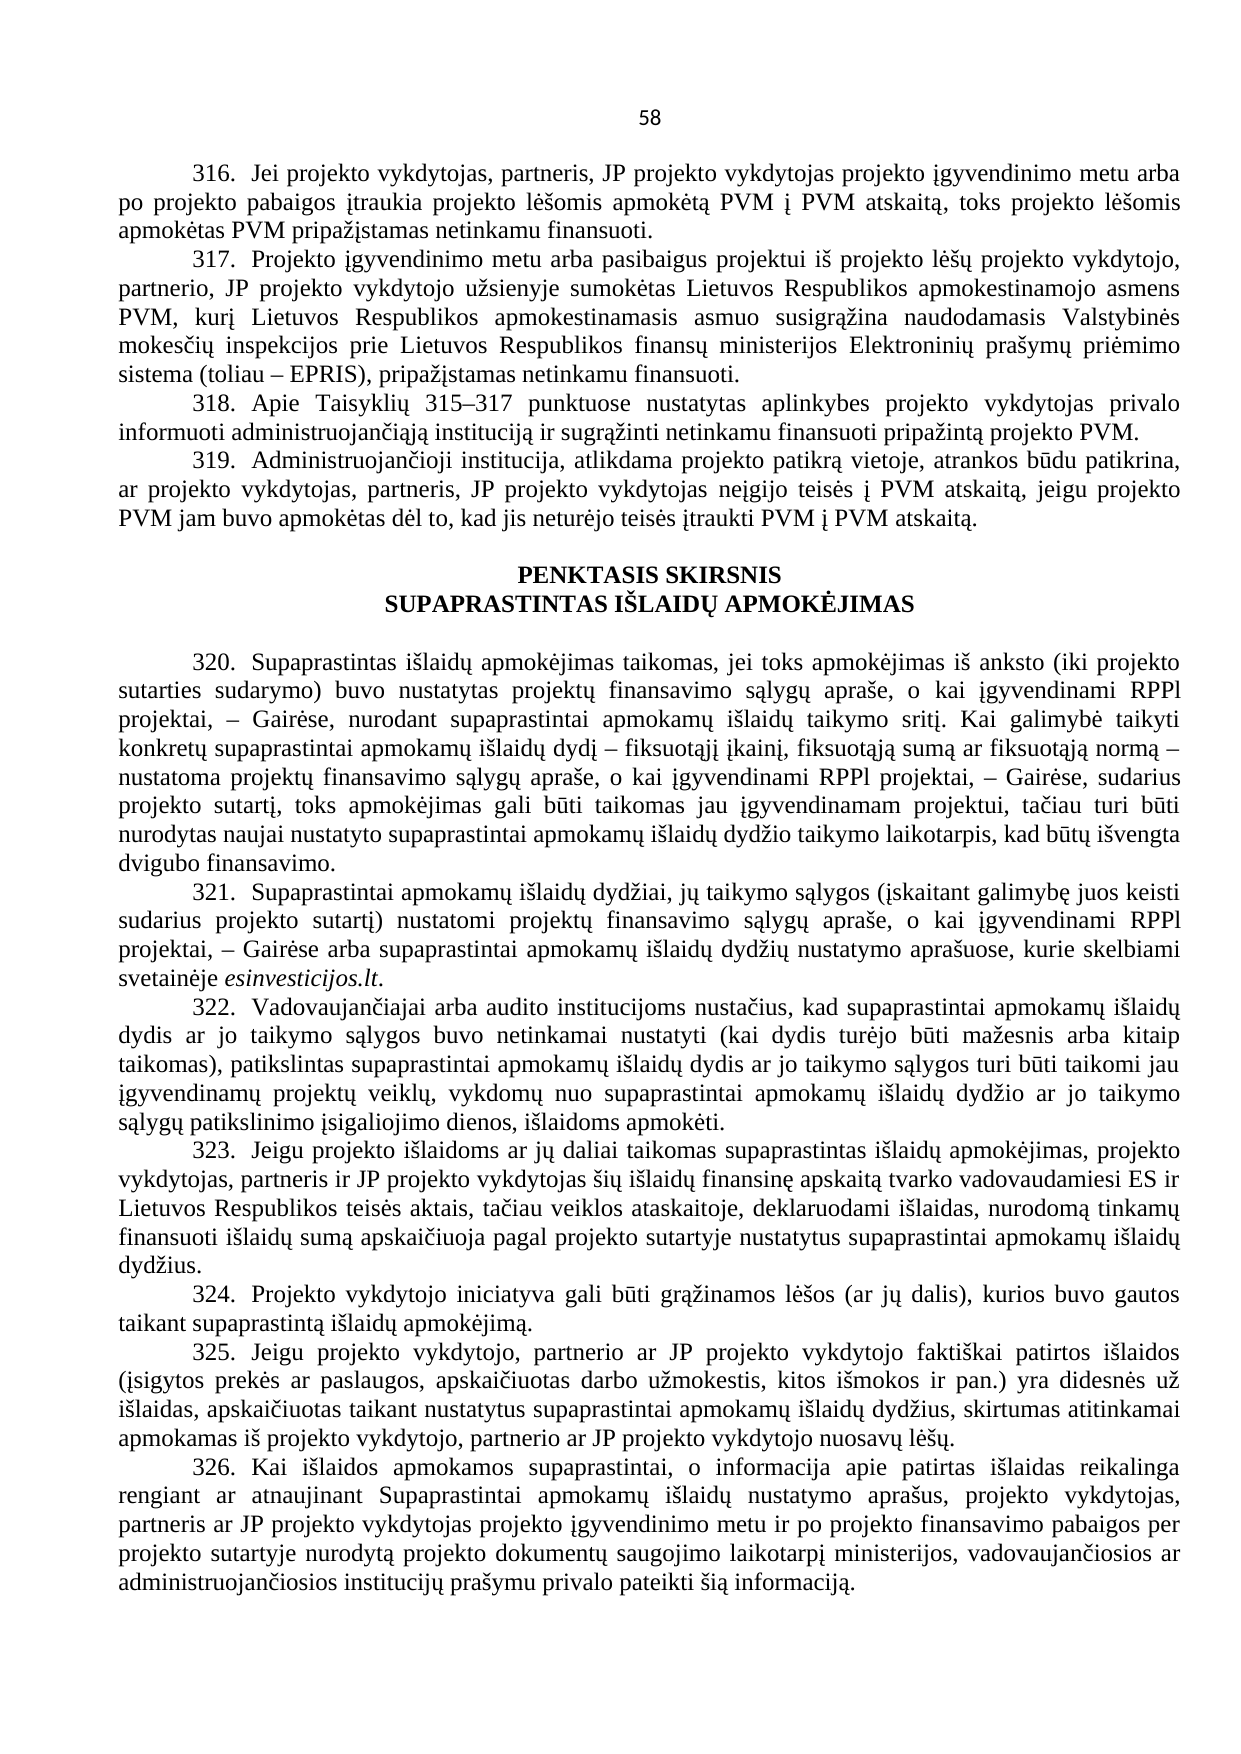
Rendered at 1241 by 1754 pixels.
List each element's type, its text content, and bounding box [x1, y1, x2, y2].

text 325. Jeigu projekto vykdytojo, partnerio ar JP projekto vykdytojo faktiškai patirtos išlaidos (įsigytos prekės ar paslaugos, apskaičiuotas darbo užmokestis, kitos išmokos ir pan.) yra didesnės už išlaidas, apskaičiuotas taikant nustatytus supaprastintai apmokamų išlaidų dydžius, skirtumas atitinkamai apmokamas iš projekto vykdytojo, partnerio ar JP projekto vykdytojo nuosavų lėšų. [118, 1337, 1181, 1452]
text 324. Projekto vykdytojo iniciatyva gali būti grąžinamos lėšos (ar jų dalis), kurios buvo gautos taikant supaprastintą išlaidų apmokėjimą. [118, 1279, 1181, 1337]
text 319. Administruojančioji institucija, atlikdama projekto patikrą vietoje, atrankos būdu patikrina, ar projekto vykdytojas, partneris, JP projekto vykdytojas neįgijo teisės į PVM atskaitą, jeigu projekto PVM jam buvo apmokėtas dėl to, kad jis neturėjo teisės įtraukti PVM į PVM atskaitą. [118, 445, 1181, 532]
subtitle PENKTASIS SKIRSNIS [118, 560, 1181, 589]
text 326. Kai išlaidos apmokamos supaprastintai, o informacija apie patirtas išlaidas reikalinga rengiant ar atnaujinant Supaprastintai apmokamų išlaidų nustatymo aprašus, projekto vykdytojas, partneris ar JP projekto vykdytojas projekto įgyvendinimo metu ir po projekto finansavimo pabaigos per projekto sutartyje nurodytą projekto dokumentų saugojimo laikotarpį ministerijos, vadovaujančiosios ar administruojančiosios institucijų prašymu privalo pateikti šią informaciją. [118, 1452, 1181, 1595]
text 317. Projekto įgyvendinimo metu arba pasibaigus projektui iš projekto lėšų projekto vykdytojo, partnerio, JP projekto vykdytojo užsienyje sumokėtas Lietuvos Respublikos apmokestinamojo asmens PVM, kurį Lietuvos Respublikos apmokestinamasis asmuo susigrąžina naudodamasis Valstybinės mokesčių inspekcijos prie Lietuvos Respublikos finansų ministerijos Elektroninių prašymų priėmimo sistema (toliau – EPRIS), pripažįstamas netinkamu finansuoti. [118, 244, 1181, 388]
text 318. Apie Taisyklių 315–317 punktuose nustatytas aplinkybes projekto vykdytojas privalo informuoti administruojančiąją instituciją ir sugrąžinti netinkamu finansuoti pripažintą projekto PVM. [118, 388, 1181, 445]
text 322. Vadovaujančiajai arba audito institucijoms nustačius, kad supaprastintai apmokamų išlaidų dydis ar jo taikymo sąlygos buvo netinkamai nustatyti (kai dydis turėjo būti mažesnis arba kitaip taikomas), patikslintas supaprastintai apmokamų išlaidų dydis ar jo taikymo sąlygos turi būti taikomi jau įgyvendinamų projektų veiklų, vykdomų nuo supaprastintai apmokamų išlaidų dydžio ar jo taikymo sąlygų patikslinimo įsigaliojimo dienos, išlaidoms apmokėti. [118, 992, 1181, 1135]
text 323. Jeigu projekto išlaidoms ar jų daliai taikomas supaprastintas išlaidų apmokėjimas, projekto vykdytojas, partneris ir JP projekto vykdytojas šių išlaidų finansinę apskaitą tvarko vadovaudamiesi ES ir Lietuvos Respublikos teisės aktais, tačiau veiklos ataskaitoje, deklaruodami išlaidas, nurodomą tinkamų finansuoti išlaidų sumą apskaičiuoja pagal projekto sutartyje nustatytus supaprastintai apmokamų išlaidų dydžius. [118, 1135, 1181, 1279]
subtitle SUPAPRASTINTAS IŠLAIDŲ APMOKĖJIMAS [118, 589, 1181, 618]
text 320. Supaprastintas išlaidų apmokėjimas taikomas, jei toks apmokėjimas iš anksto (iki projekto sutarties sudarymo) buvo nustatytas projektų finansavimo sąlygų apraše, o kai įgyvendinami RPPl projektai, – Gairėse, nurodant supaprastintai apmokamų išlaidų taikymo sritį. Kai galimybė taikyti konkretų supaprastintai apmokamų išlaidų dydį – fiksuotąjį įkainį, fiksuotąją sumą ar fiksuotąją normą – nustatoma projektų finansavimo sąlygų apraše, o kai įgyvendinami RPPl projektai, – Gairėse, sudarius projekto sutartį, toks apmokėjimas gali būti taikomas jau įgyvendinamam projektui, tačiau turi būti nurodytas naujai nustatyto supaprastintai apmokamų išlaidų dydžio taikymo laikotarpis, kad būtų išvengta dvigubo finansavimo. [118, 647, 1181, 877]
text 316. Jei projekto vykdytojas, partneris, JP projekto vykdytojas projekto įgyvendinimo metu arba po projekto pabaigos įtraukia projekto lėšomis apmokėtą PVM į PVM atskaitą, toks projekto lėšomis apmokėtas PVM pripažįstamas netinkamu finansuoti. [118, 158, 1181, 244]
text 321. Supaprastintai apmokamų išlaidų dydžiai, jų taikymo sąlygos (įskaitant galimybę juos keisti sudarius projekto sutartį) nustatomi projektų finansavimo sąlygų apraše, o kai įgyvendinami RPPl projektai, – Gairėse arba supaprastintai apmokamų išlaidų dydžių nustatymo aprašuose, kurie skelbiami svetainėje esinvesticijos.lt. [118, 877, 1181, 992]
